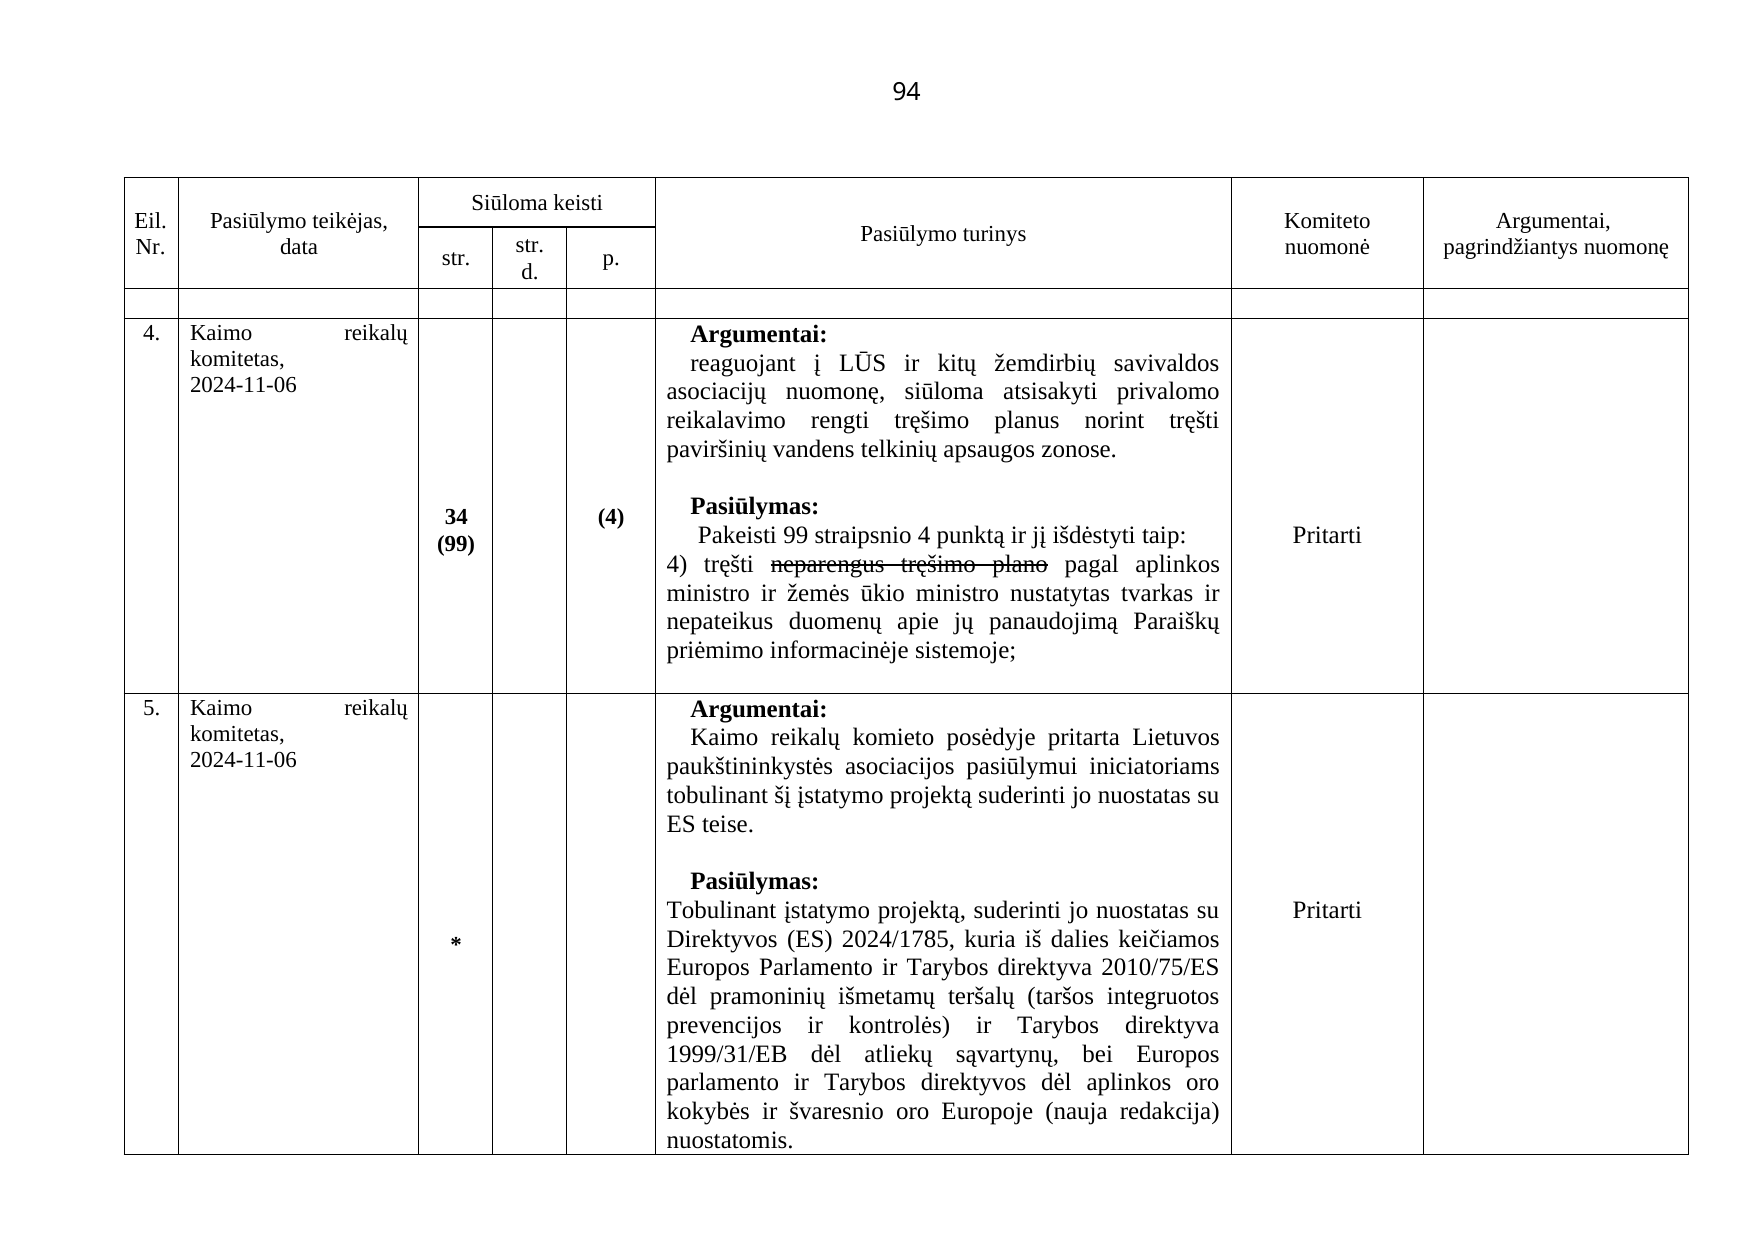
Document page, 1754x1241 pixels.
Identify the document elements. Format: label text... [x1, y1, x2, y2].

table_cell Kaimo reikalų komitetas, 2024-11-06 [179, 319, 418, 693]
table_header Argumentai, pagrindžiantys nuomonę [1424, 178, 1688, 288]
table_cell [419, 289, 492, 318]
table_cell [1232, 289, 1423, 318]
table_cell [179, 289, 418, 318]
table_cell (4) [567, 319, 655, 693]
table_cell Kaimo reikalų komitetas, 2024-11-06 [179, 694, 418, 1154]
table_cell [1424, 289, 1688, 318]
table_header Komiteto nuomonė [1232, 178, 1423, 288]
table_header Pasiūlymo teikėjas, data [179, 178, 418, 288]
table_cell [493, 319, 566, 693]
table_cell [493, 289, 566, 318]
table_cell p. [567, 228, 655, 288]
table_cell 34 (99) [419, 319, 492, 693]
table_cell Pritarti [1232, 694, 1423, 1154]
table_cell [1424, 319, 1688, 693]
table_cell 5. [125, 694, 178, 1154]
table_header Eil. Nr. [125, 178, 178, 288]
table_cell [493, 694, 566, 1154]
table_cell * [419, 694, 492, 1154]
table_header Pasiūlymo turinys [656, 178, 1231, 288]
table_cell 4. [125, 319, 178, 693]
table_cell [567, 289, 655, 318]
table_cell [1424, 694, 1688, 1154]
table_cell str. d. [493, 228, 566, 288]
table_header Siūloma keisti [419, 178, 655, 226]
table_cell [125, 289, 178, 318]
table_cell Argumentai: Kaimo reikalų komieto posėdyje pritarta Lietuvos paukštininkystės asociacijos pasiūlymui iniciatoriams tobulinant šį įstatymo projektą suderinti jo nuostatas su ES teise. Pasiūlymas: Tobulinant įstatymo projektą, suderinti jo nuostatas su Direktyvos (ES) 2024/1785, kuria iš dalies keičiamos Europos Parlamento ir Tarybos direktyva 2010/75/ES dėl pramoninių išmetamų teršalų (taršos integruotos prevencijos ir kontrolės) ir Tarybos direktyva 1999/31/EB dėl atliekų sąvartynų, bei Europos parlamento ir Tarybos direktyvos dėl aplinkos oro kokybės ir švaresnio oro Europoje (nauja redakcija) nuostatomis. [656, 694, 1231, 1154]
table_cell [567, 694, 655, 1154]
table_cell Argumentai: reaguojant į LŪS ir kitų žemdirbių savivaldos asociacijų nuomonę, siūloma atsisakyti privalomo reikalavimo rengti tręšimo planus norint tręšti paviršinių vandens telkinių apsaugos zonose. Pasiūlymas: Pakeisti 99 straipsnio 4 punktą ir jį išdėstyti taip: 4) tręšti neparengus tręšimo plano pagal aplinkos ministro ir žemės ūkio ministro nustatytas tvarkas ir nepateikus duomenų apie jų panaudojimą Paraiškų priėmimo informacinėje sistemoje; [656, 319, 1231, 693]
table_cell Pritarti [1232, 319, 1423, 693]
table_cell str. [419, 228, 492, 288]
